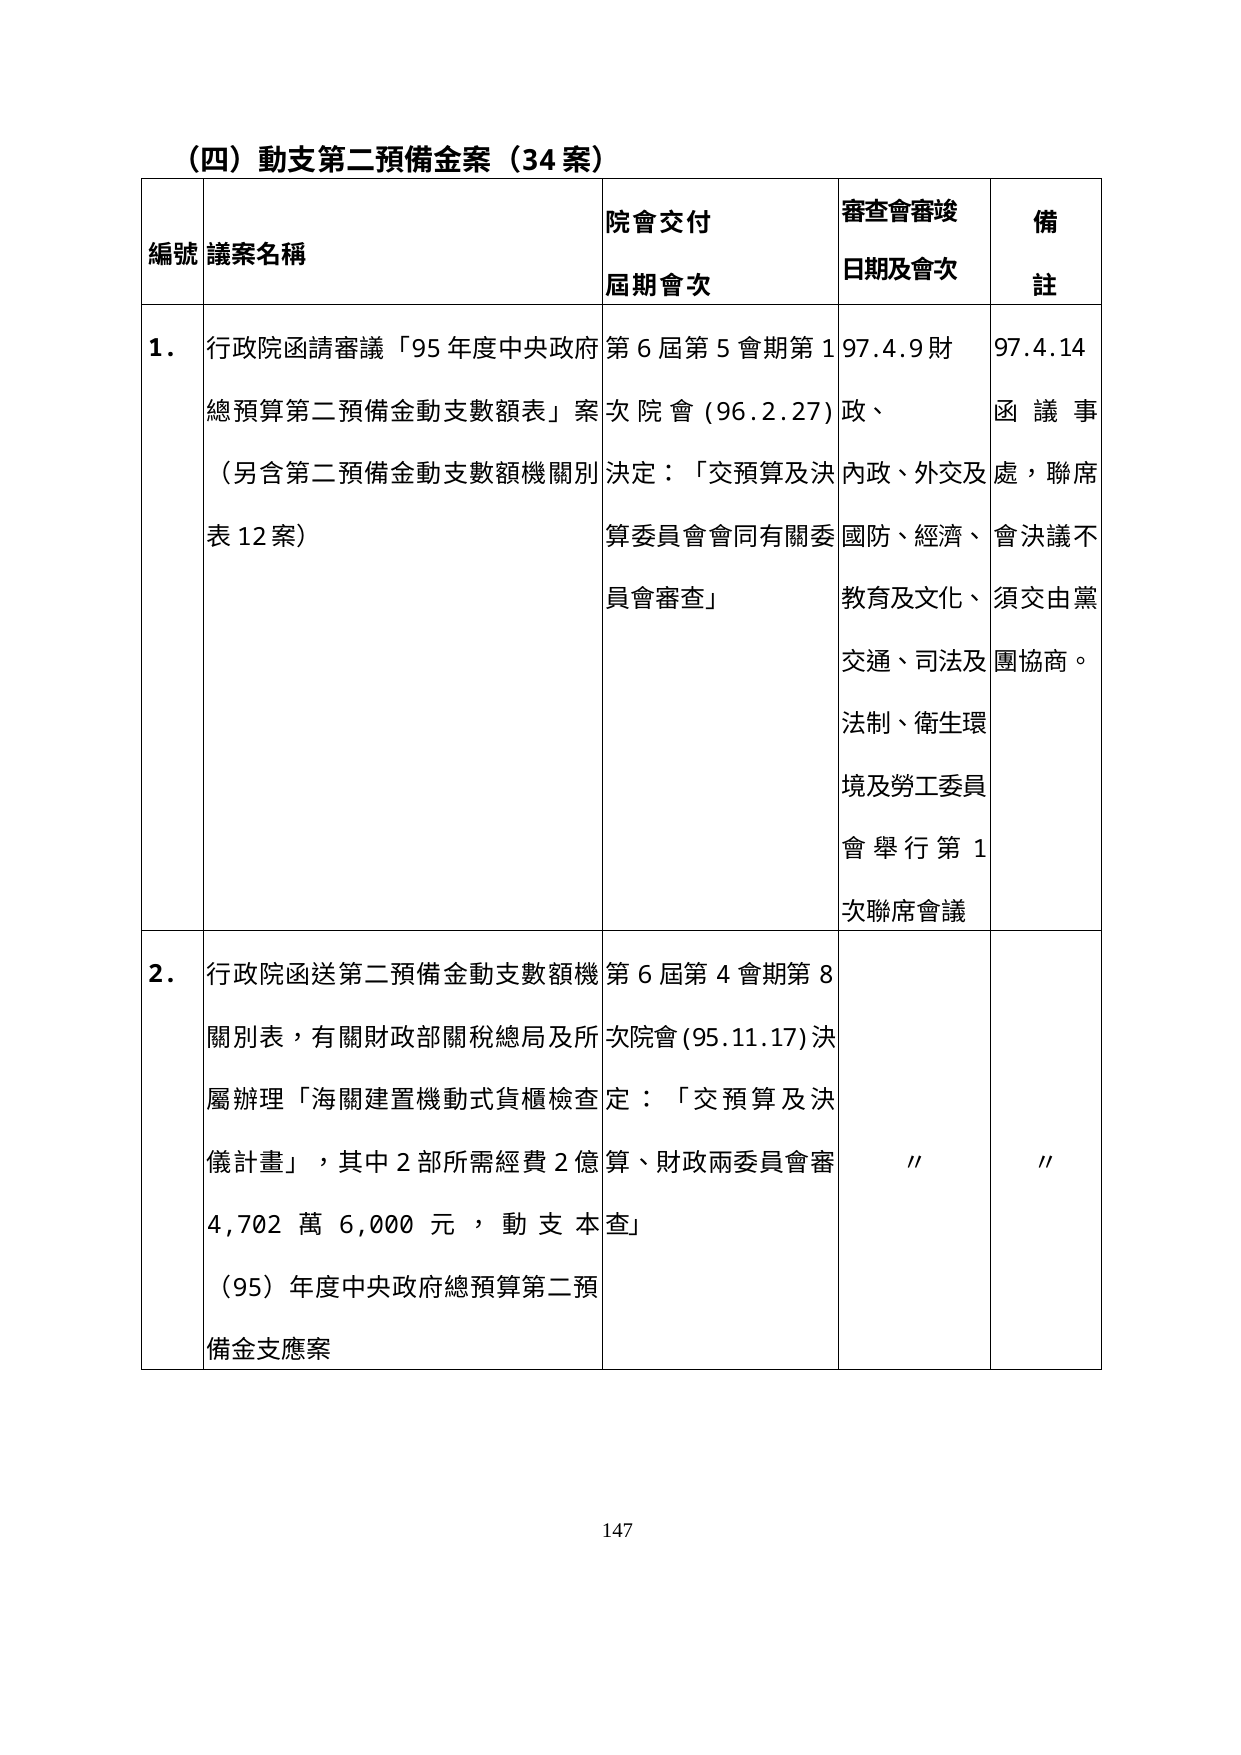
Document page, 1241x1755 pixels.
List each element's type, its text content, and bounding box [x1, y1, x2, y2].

table_header 審查會審竣 日期及會次 [839, 179, 990, 304]
table_cell [142, 305, 203, 930]
table_header 備 註 [991, 179, 1101, 304]
table_cell 97.4.9財政、 內政、外交及國防、經濟、教育及文化、交通、司法及法制、衛生環境及勞工委員會舉行第1次聯席會議 [839, 305, 990, 930]
table_cell 第6屆第4會期第8次院會(95.11.17)決定：「交預算及決算、財政兩委員會審查」 [603, 931, 838, 1369]
table_cell 行政院函送第二預備金動支數額機關別表，有關財政部關稅總局及所屬辦理「海關建置機動式貨櫃檢查儀計畫」，其中2部所需經費2億4,702萬6,000元，動支本（95）年度中央政府總預算第二預備金支應案 [204, 931, 602, 1369]
text （四）動支第二預備金案（34案） [142, 116, 1093, 178]
table_header 院會交付 屆期會次 [603, 179, 838, 304]
table_cell 〃 [839, 931, 990, 1369]
table_cell 97.4.14函議事處，聯席會決議不須交由黨團協商。 [991, 305, 1101, 930]
table_cell 行政院函請審議「95年度中央政府總預算第二預備金動支數額表」案（另含第二預備金動支數額機關別表12案） [204, 305, 602, 930]
table_cell 第6屆第5會期第1次院會(96.2.27)決定：「交預算及決算委員會會同有關委員會審查」 [603, 305, 838, 930]
table_header 編號 [142, 179, 203, 304]
table_cell [142, 931, 203, 1369]
table_header 議案名稱 [204, 179, 602, 304]
table_cell 〃 [991, 931, 1101, 1369]
